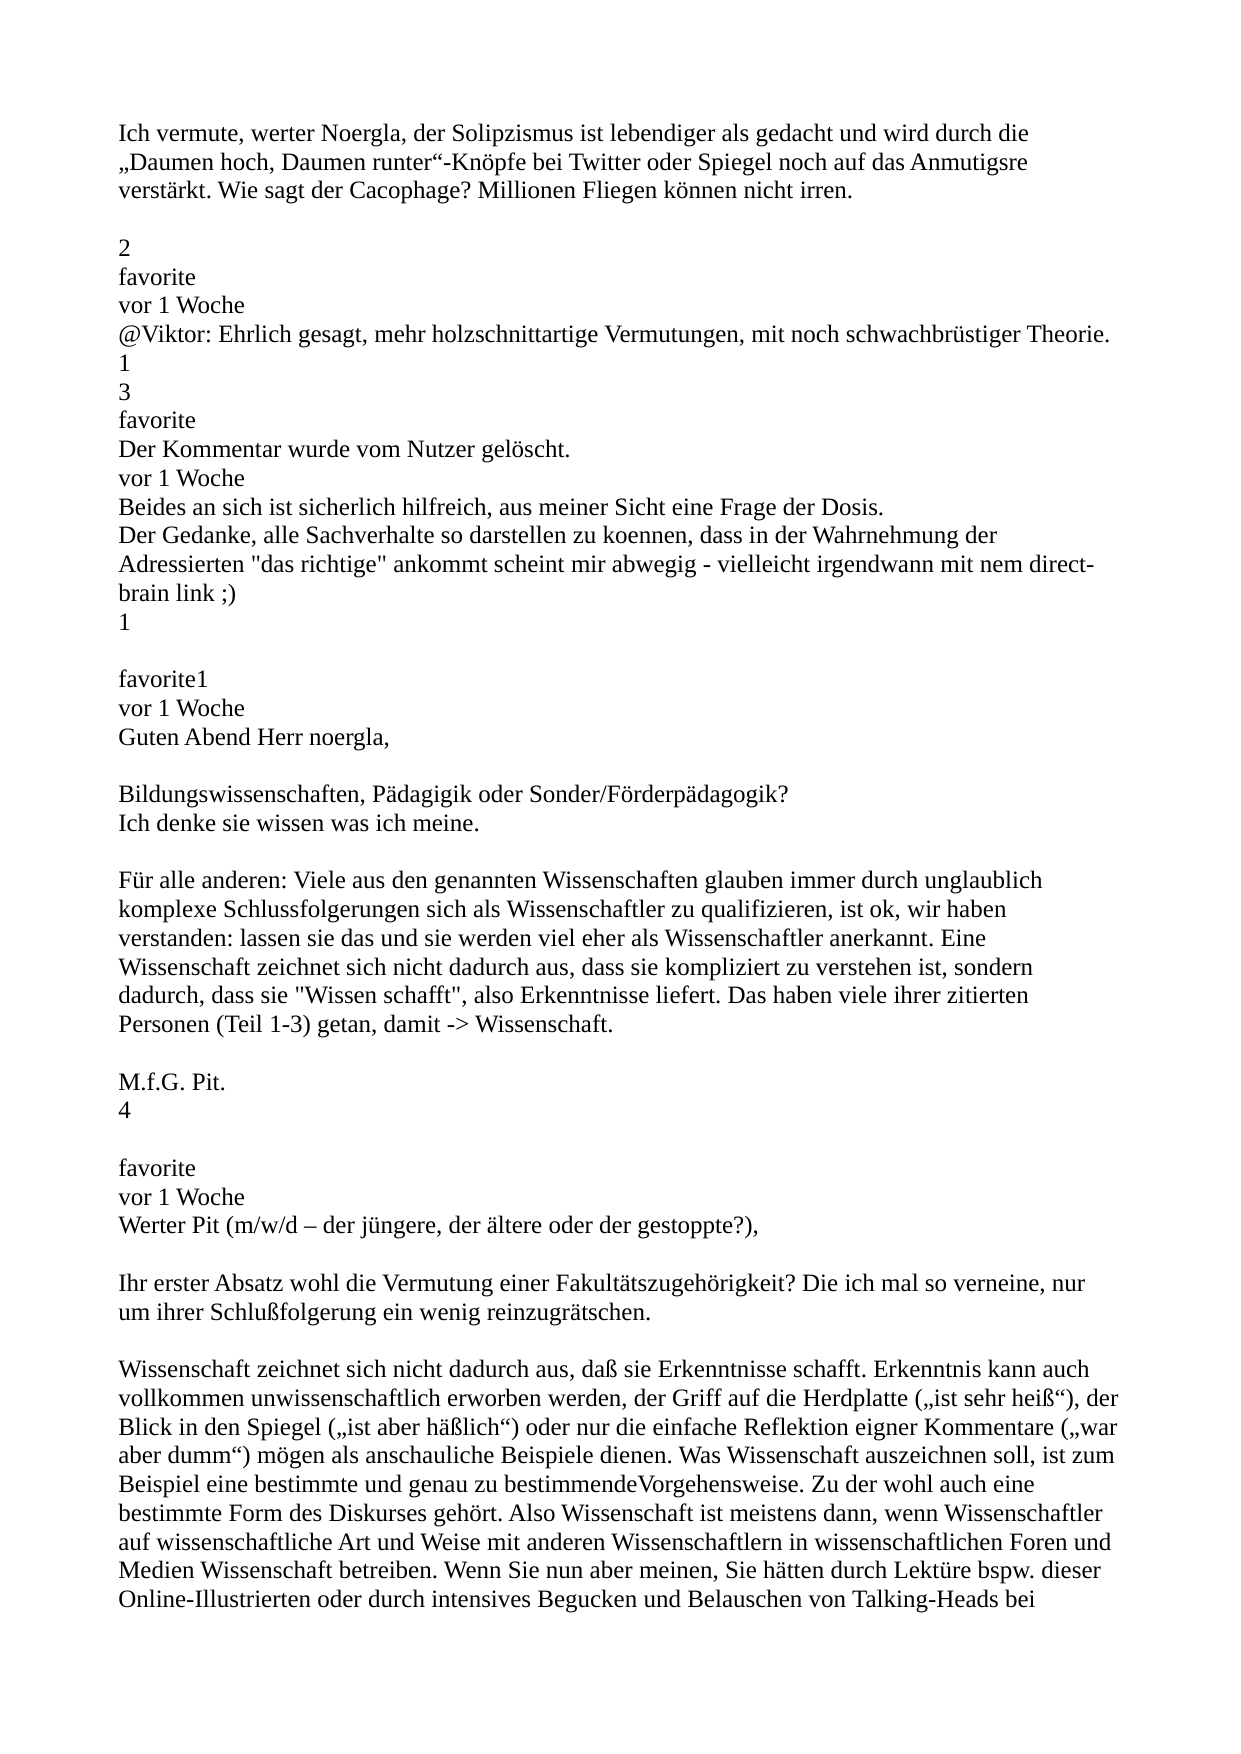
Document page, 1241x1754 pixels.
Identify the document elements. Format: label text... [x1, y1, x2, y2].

text Bildungswissenschaften, Pädagigik oder Sonder/Förderpädagogik? [118, 779, 1122, 808]
text 1 [118, 348, 1122, 377]
text Werter Pit (m/w/d – der jüngere, der ältere oder der gestoppte?), [118, 1211, 1122, 1239]
text Ihr erster Absatz wohl die Vermutung einer Fakultätszugehörigkeit? Die ich mal so verneine, nur um ihrer Schlußfolgerung ein wenig reinzugrätschen. [118, 1268, 1122, 1326]
text Ich denke sie wissen was ich meine. [118, 808, 1122, 837]
text 1 [118, 607, 1122, 636]
text favorite [118, 1153, 1122, 1182]
text Beides an sich ist sicherlich hilfreich, aus meiner Sicht eine Frage der Dosis. [118, 492, 1122, 521]
text 4 [118, 1096, 1122, 1124]
text Für alle anderen: Viele aus den genannten Wissenschaften glauben immer durch unglaublich komplexe Schlussfolgerungen sich als Wissenschaftler zu qualifizieren, ist ok, wir haben verstanden: lassen sie das und sie werden viel eher als Wissenschaftler anerkannt. Eine Wissenschaft zeichnet sich nicht dadurch aus, dass sie kompliziert zu verstehen ist, sondern dadurch, dass sie "Wissen schafft", also Erkenntnisse liefert. Das haben viele ihrer zitierten Personen (Teil 1-3) getan, damit -> Wissenschaft. [118, 866, 1122, 1038]
text favorite1 [118, 664, 1122, 693]
text Guten Abend Herr noergla, [118, 722, 1122, 751]
text Ich vermute, werter Noergla, der Solipzismus ist lebendiger als gedacht und wird durch die „Daumen hoch, Daumen runter“-Knöpfe bei Twitter oder Spiegel noch auf das Anmutigsre verstärkt. Wie sagt der Cacophage? Millionen Fliegen können nicht irren. [118, 118, 1122, 204]
text Der Kommentar wurde vom Nutzer gelöscht. [118, 434, 1122, 463]
text M.f.G. Pit. [118, 1067, 1122, 1096]
text 2 [118, 233, 1122, 262]
text vor 1 Woche [118, 291, 1122, 319]
text favorite [118, 262, 1122, 291]
text Der Gedanke, alle Sachverhalte so darstellen zu koennen, dass in der Wahrnehmung der Adressierten "das richtige" ankommt scheint mir abwegig - vielleicht irgendwann mit nem direct-brain link ;) [118, 521, 1122, 607]
text Wissenschaft zeichnet sich nicht dadurch aus, daß sie Erkenntnisse schafft. Erkenntnis kann auch vollkommen unwissenschaftlich erworben werden, der Griff auf die Herdplatte („ist sehr heiß“), der Blick in den Spiegel („ist aber häßlich“) oder nur die einfache Reflektion eigner Kommentare („war aber dumm“) mögen als anschauliche Beispiele dienen. Was Wissenschaft auszeichnen soll, ist zum Beispiel eine bestimmte und genau zu bestimmendeVorgehensweise. Zu der wohl auch eine bestimmte Form des Diskurses gehört. Also Wissenschaft ist meistens dann, wenn Wissenschaftler auf wissenschaftliche Art und Weise mit anderen Wissenschaftlern in wissenschaftlichen Foren und Medien Wissenschaft betreiben. Wenn Sie nun aber meinen, Sie hätten durch Lektüre bspw. dieser Online-Illustrierten oder durch intensives Begucken und Belauschen von Talking-Heads bei [118, 1354, 1122, 1613]
text vor 1 Woche [118, 463, 1122, 492]
text vor 1 Woche [118, 693, 1122, 722]
text favorite [118, 406, 1122, 434]
text vor 1 Woche [118, 1182, 1122, 1211]
text 3 [118, 377, 1122, 406]
text @Viktor: Ehrlich gesagt, mehr holzschnittartige Vermutungen, mit noch schwachbrüstiger Theorie. [118, 319, 1122, 348]
